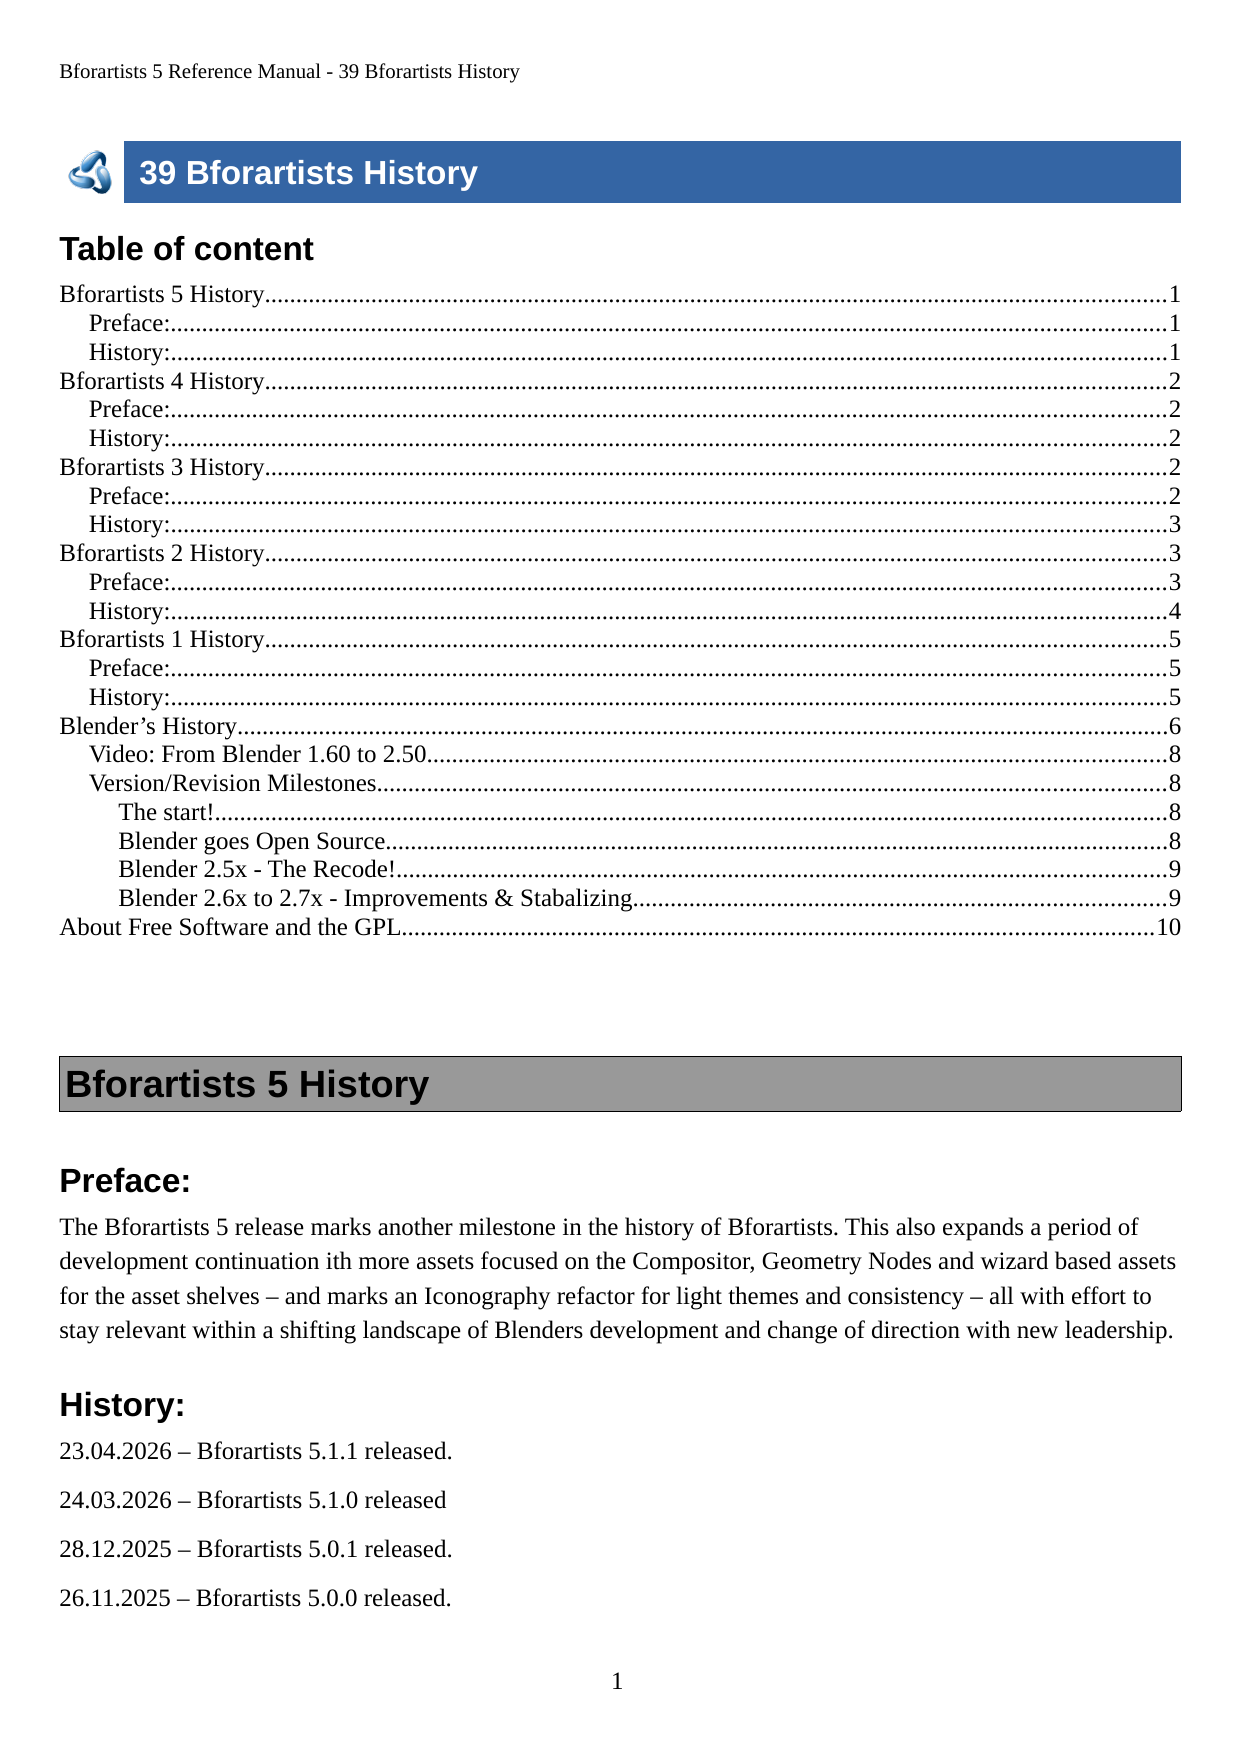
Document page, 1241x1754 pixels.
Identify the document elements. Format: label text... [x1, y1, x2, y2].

table_header 39 Bforartists History [124, 141, 1181, 203]
text Version/Revision Milestones 8 [88, 768, 1181, 797]
text Bforartists 3 History 2 [59, 452, 1181, 481]
text History: 2 [88, 423, 1181, 452]
subtitle Table of content [59, 228, 1181, 267]
text Bforartists 5 History 1 [59, 279, 1181, 308]
text About Free Software and the GPL 10 [59, 912, 1181, 941]
text History: 5 [88, 682, 1181, 711]
text Preface: 1 [88, 308, 1181, 337]
text Bforartists 1 History 5 [59, 624, 1181, 653]
text Blender’s History 6 [59, 711, 1181, 739]
table_header [59, 141, 124, 203]
text Blender 2.5x - The Recode! 9 [118, 854, 1181, 883]
text 23.04.2026 – Bforartists 5.1.1 released. [59, 1436, 1181, 1465]
table_header Bforartists 5 History [60, 1057, 1181, 1111]
text History: 1 [88, 337, 1181, 366]
text The Bforartists 5 release marks another milestone in the history of Bforartists. This also expands a period of development continuation ith more assets focused on the Compositor, Geometry Nodes and wizard based assets for the asset shelves – and marks an Iconography refactor for light themes and consistency – all with effort to stay relevant within a shifting landscape of Blenders development and change of direction with new leadership. [59, 1212, 1181, 1344]
text Blender 2.6x to 2.7x - Improvements & Stabalizing 9 [118, 883, 1181, 912]
text Preface: 2 [88, 481, 1181, 509]
text Video: From Blender 1.60 to 2.50 8 [88, 739, 1181, 768]
text History: 3 [88, 509, 1181, 538]
text Preface: 3 [88, 567, 1181, 596]
text The start! 8 [118, 797, 1181, 826]
text 28.12.2025 – Bforartists 5.0.1 released. [59, 1534, 1181, 1563]
text Bforartists 2 History 3 [59, 538, 1181, 567]
subtitle History: [59, 1385, 1181, 1424]
text Bforartists 4 History 2 [59, 366, 1181, 394]
picture [65, 147, 114, 197]
text Blender goes Open Source 8 [118, 826, 1181, 854]
text Preface: 5 [88, 653, 1181, 682]
subtitle Preface: [59, 1161, 1181, 1199]
text 26.11.2025 – Bforartists 5.0.0 released. [59, 1583, 1181, 1612]
text 24.03.2026 – Bforartists 5.1.0 released [59, 1485, 1181, 1514]
text Preface: 2 [88, 394, 1181, 423]
text History: 4 [88, 596, 1181, 624]
